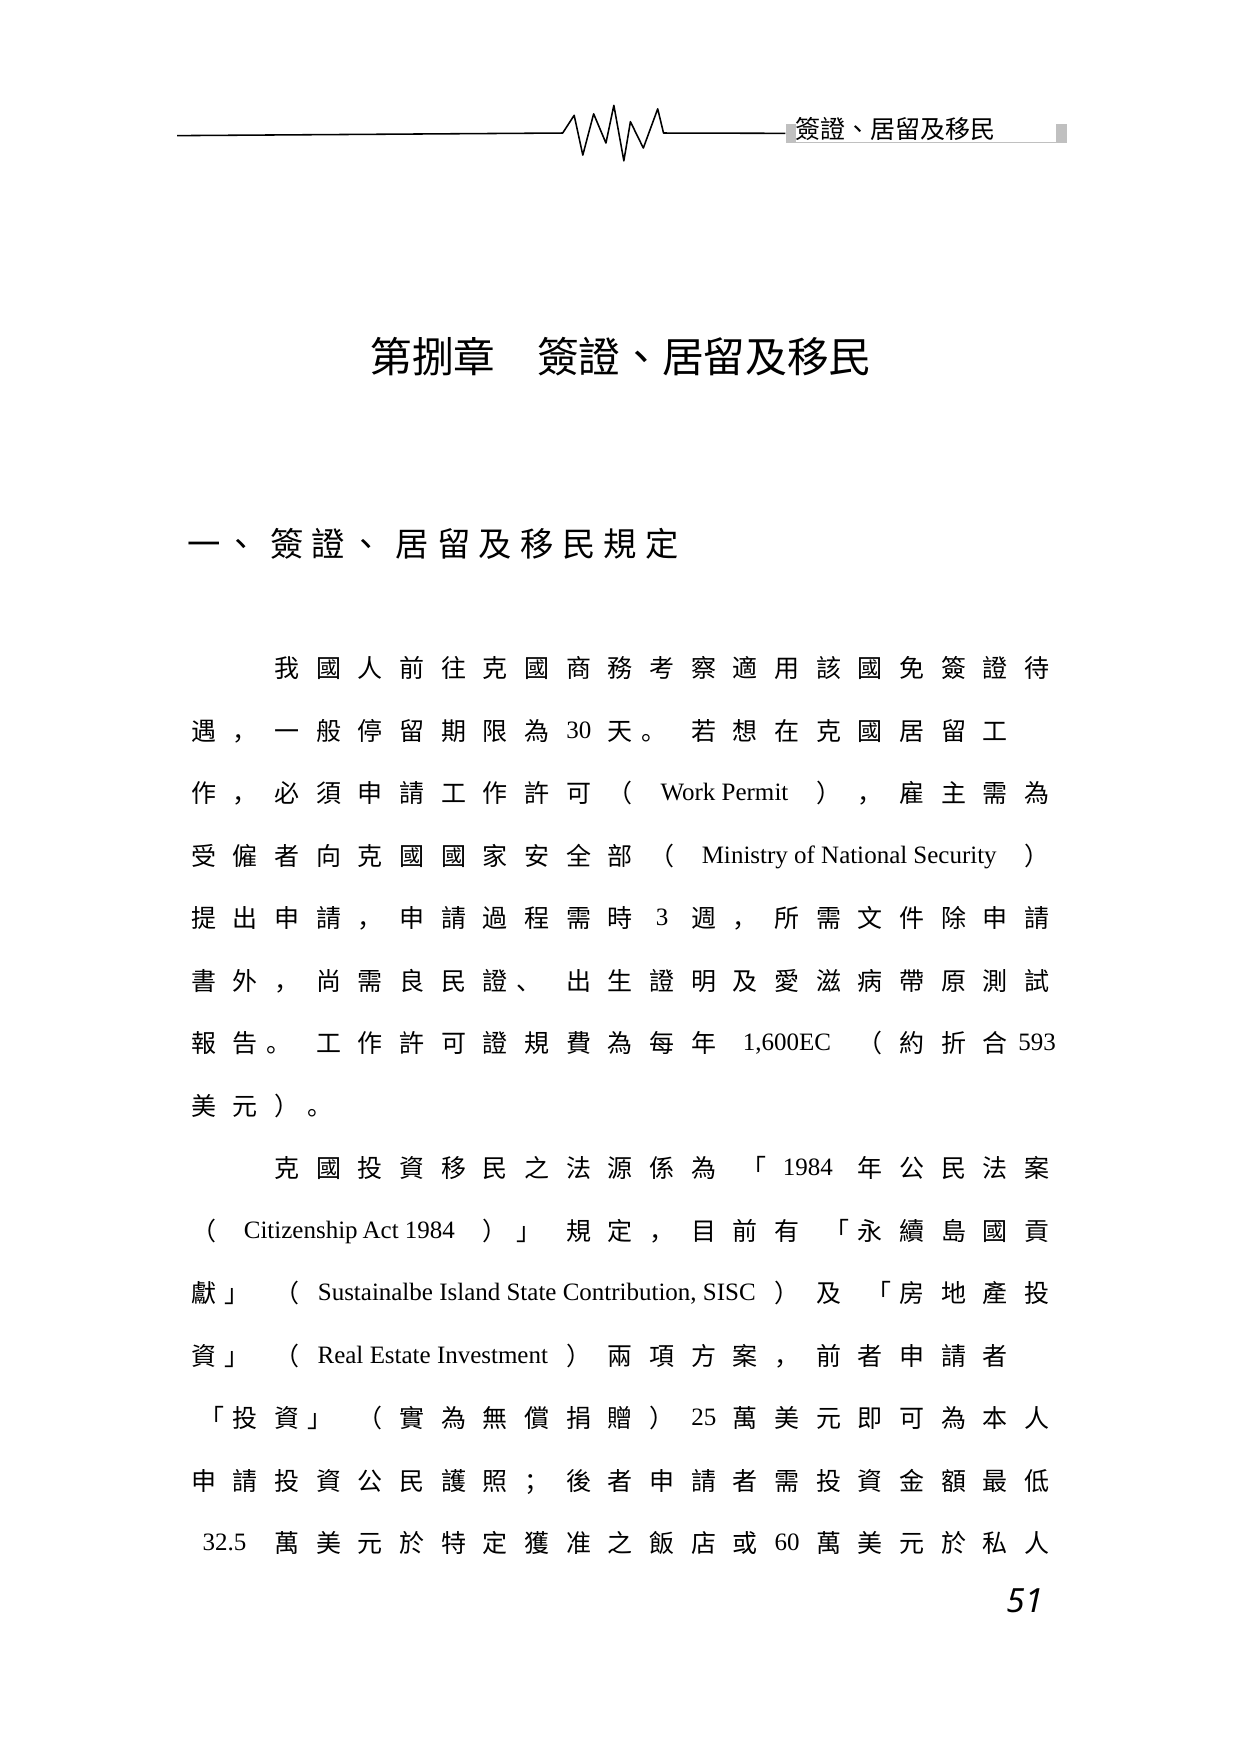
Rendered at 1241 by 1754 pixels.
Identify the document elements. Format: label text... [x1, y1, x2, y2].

text 一、簽證、居留及移民規定 [183, 500, 1058, 563]
text 第捌章 簽證、居留及移民 [183, 313, 1058, 375]
text 我國人前往克國商務考察適用該國免簽證待遇，一般停留期限為30天。若想在克國居留工作，必須申請工作許可（Work Permit），雇主需為受僱者向克國國家安全部（Ministry of National Security）提出申請，申請過程需時3週，所需文件除申請書外，尚需良民證、出生證明及愛滋病帶原測試報告。工作許可證規費為每年1,600EC（約折合593美元）。 [183, 625, 1058, 1125]
text 克國投資移民之法源係為「1984年公民法案（Citizenship Act 1984）」規定，目前有「永續島國貢獻」（Sustainalbe Island State Contribution, SISC）及「房地產投資」（Real Estate Investment）兩項方案，前者申請者「投資」（實為無償捐贈）25萬美元即可為本人申請投資公民護照；後者申請者需投資金額最低32.5萬美元於特定獲准之飯店或60萬美元於私人 [183, 1125, 1058, 1563]
